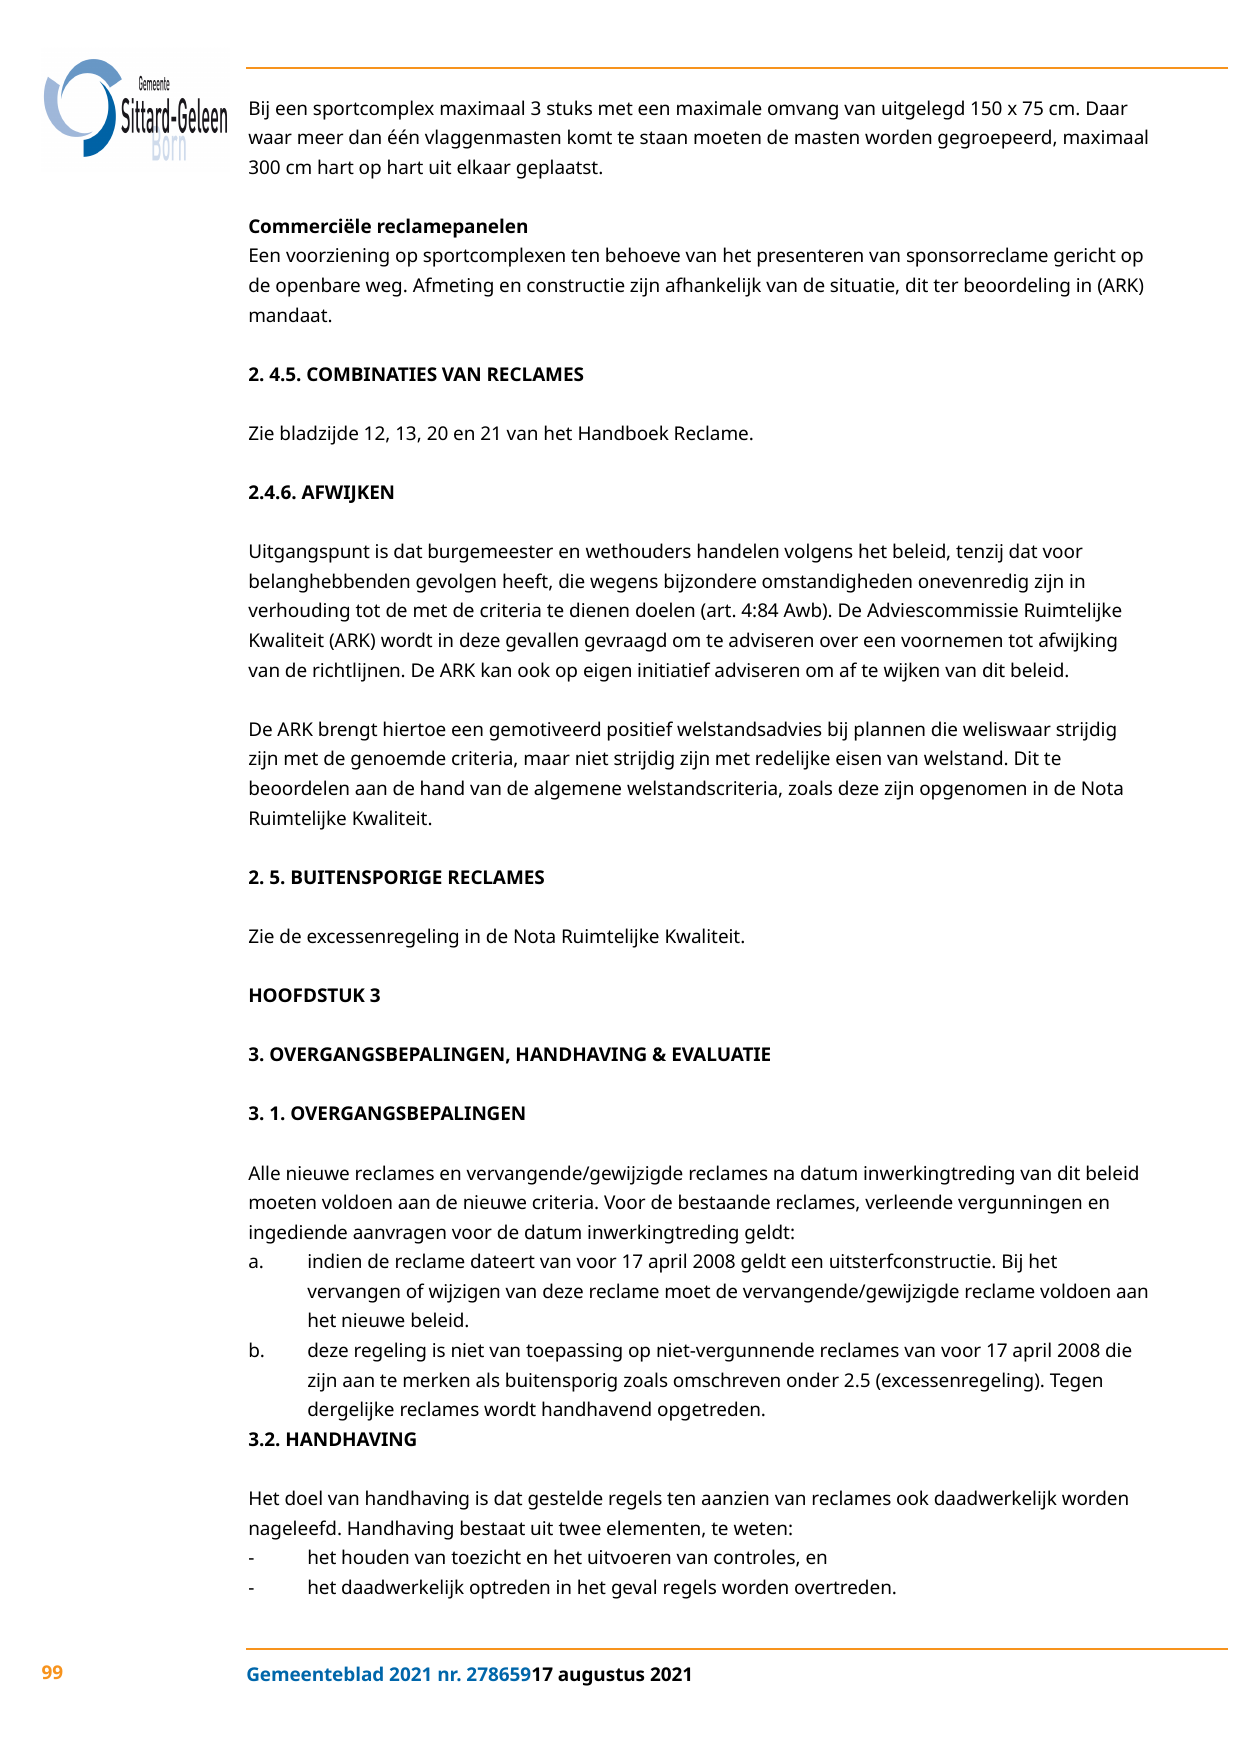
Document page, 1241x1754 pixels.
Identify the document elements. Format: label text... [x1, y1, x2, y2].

list deze regeling is niet van toepassing op niet-vergunnende reclames van voor 17 april 2008 die zijn aan te merken als buitensporig zoals omschreven onder 2.5 (excessenregeling). Tegen dergelijke reclames wordt handhavend opgetreden. [248, 1337, 1152, 1422]
text 2. 5. BUITENSPORIGE RECLAMES [248, 864, 1152, 890]
text 2.4.6. AFWIJKEN [248, 479, 1152, 505]
list indien de reclame dateert van voor 17 april 2008 geldt een uitsterfconstructie. Bij het vervangen of wijzigen van deze reclame moet de vervangende/gewijzigde reclame voldoen aan het nieuwe beleid. [248, 1248, 1152, 1333]
picture [41, 47, 231, 172]
text Zie bladzijde 12, 13, 20 en 21 van het Handboek Reclame. [248, 420, 1152, 446]
text Bij een sportcomplex maximaal 3 stuks met een maximale omvang van uitgelegd 150 x 75 cm. Daar waar meer dan één vlaggenmasten komt te staan moeten de masten worden gegroepeerd, maximaal 300 cm hart op hart uit elkaar geplaatst. [248, 95, 1152, 180]
text 3. OVERGANGSBEPALINGEN, HANDHAVING & EVALUATIE [248, 1041, 1152, 1067]
text Uitgangspunt is dat burgemeester en wethouders handelen volgens het beleid, tenzij dat voor belanghebbenden gevolgen heeft, die wegens bijzondere omstandigheden onevenredig zijn in verhouding tot de met de criteria te dienen doelen (art. 4:84 Awb). De Adviescommissie Ruimtelijke Kwaliteit (ARK) wordt in deze gevallen gevraagd om te adviseren over een voornemen tot afwijking van de richtlijnen. De ARK kan ook op eigen initiatief adviseren om af te wijken van dit beleid. [248, 538, 1152, 683]
text Een voorziening op sportcomplexen ten behoeve van het presenteren van sponsorreclame gericht op de openbare weg. Afmeting en constructie zijn afhankelijk van de situatie, dit ter beoordeling in (ARK) mandaat. [248, 243, 1152, 328]
text HOOFDSTUK 3 [248, 982, 1152, 1008]
text Commerciële reclamepanelen [248, 213, 1152, 239]
text De ARK brengt hiertoe een gemotiveerd positief welstandsadvies bij plannen die weliswaar strijdig zijn met de genoemde criteria, maar niet strijdig zijn met redelijke eisen van welstand. Dit te beoordelen aan de hand van de algemene welstandscriteria, zoals deze zijn opgenomen in de Nota Ruimtelijke Kwaliteit. [248, 716, 1152, 831]
list het daadwerkelijk optreden in het geval regels worden overtreden. [248, 1574, 1152, 1600]
text Zie de excessenregeling in de Nota Ruimtelijke Kwaliteit. [248, 923, 1152, 949]
text 3. 1. OVERGANGSBEPALINGEN [248, 1101, 1152, 1126]
text 3.2. HANDHAVING [248, 1426, 1152, 1452]
list het houden van toezicht en het uitvoeren van controles, en [248, 1544, 1152, 1570]
text Het doel van handhaving is dat gestelde regels ten aanzien van reclames ook daadwerkelijk worden nageleefd. Handhaving bestaat uit twee elementen, te weten: [248, 1485, 1152, 1541]
text Alle nieuwe reclames en vervangende/gewijzigde reclames na datum inwerkingtreding van dit beleid moeten voldoen aan de nieuwe criteria. Voor de bestaande reclames, verleende vergunningen en ingediende aanvragen voor de datum inwerkingtreding geldt: [248, 1160, 1152, 1245]
text 2. 4.5. COMBINATIES VAN RECLAMES [248, 361, 1152, 387]
